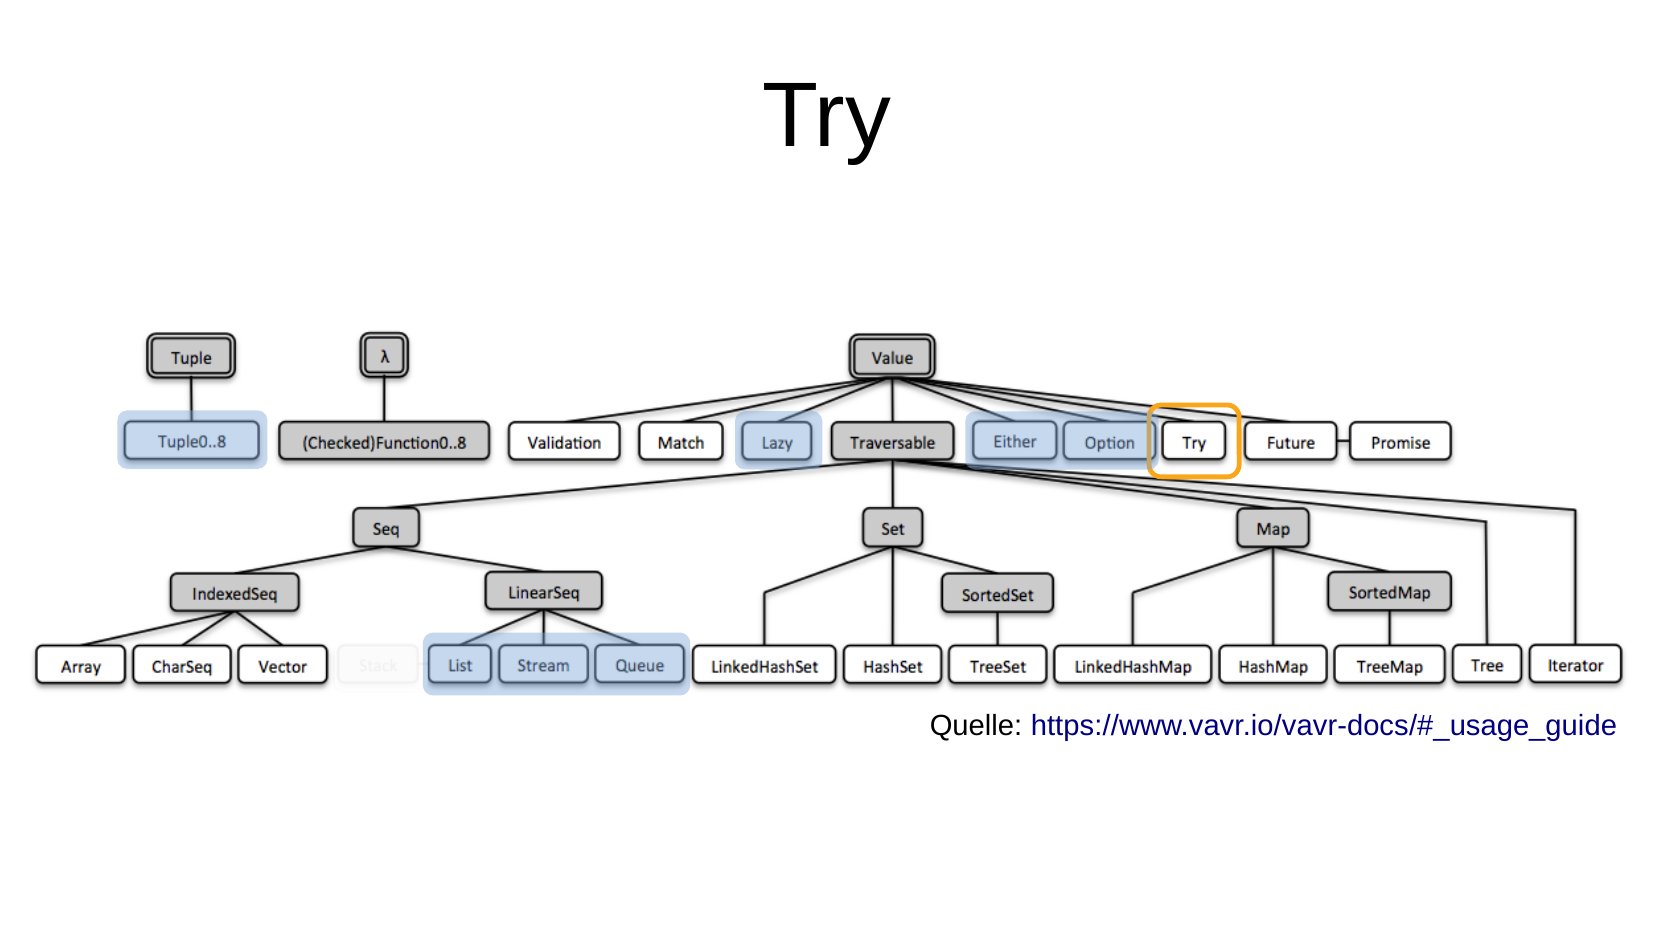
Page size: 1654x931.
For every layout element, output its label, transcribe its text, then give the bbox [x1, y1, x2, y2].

text_box [735, 411, 823, 470]
text_box [334, 632, 691, 696]
title Try [82, 37, 1571, 193]
picture [26, 323, 1632, 702]
text_box [965, 411, 1159, 470]
text_box [117, 410, 268, 469]
text_box Quelle: https://www.vavr.io/vavr-docs/#_usage_guide [915, 701, 1636, 750]
